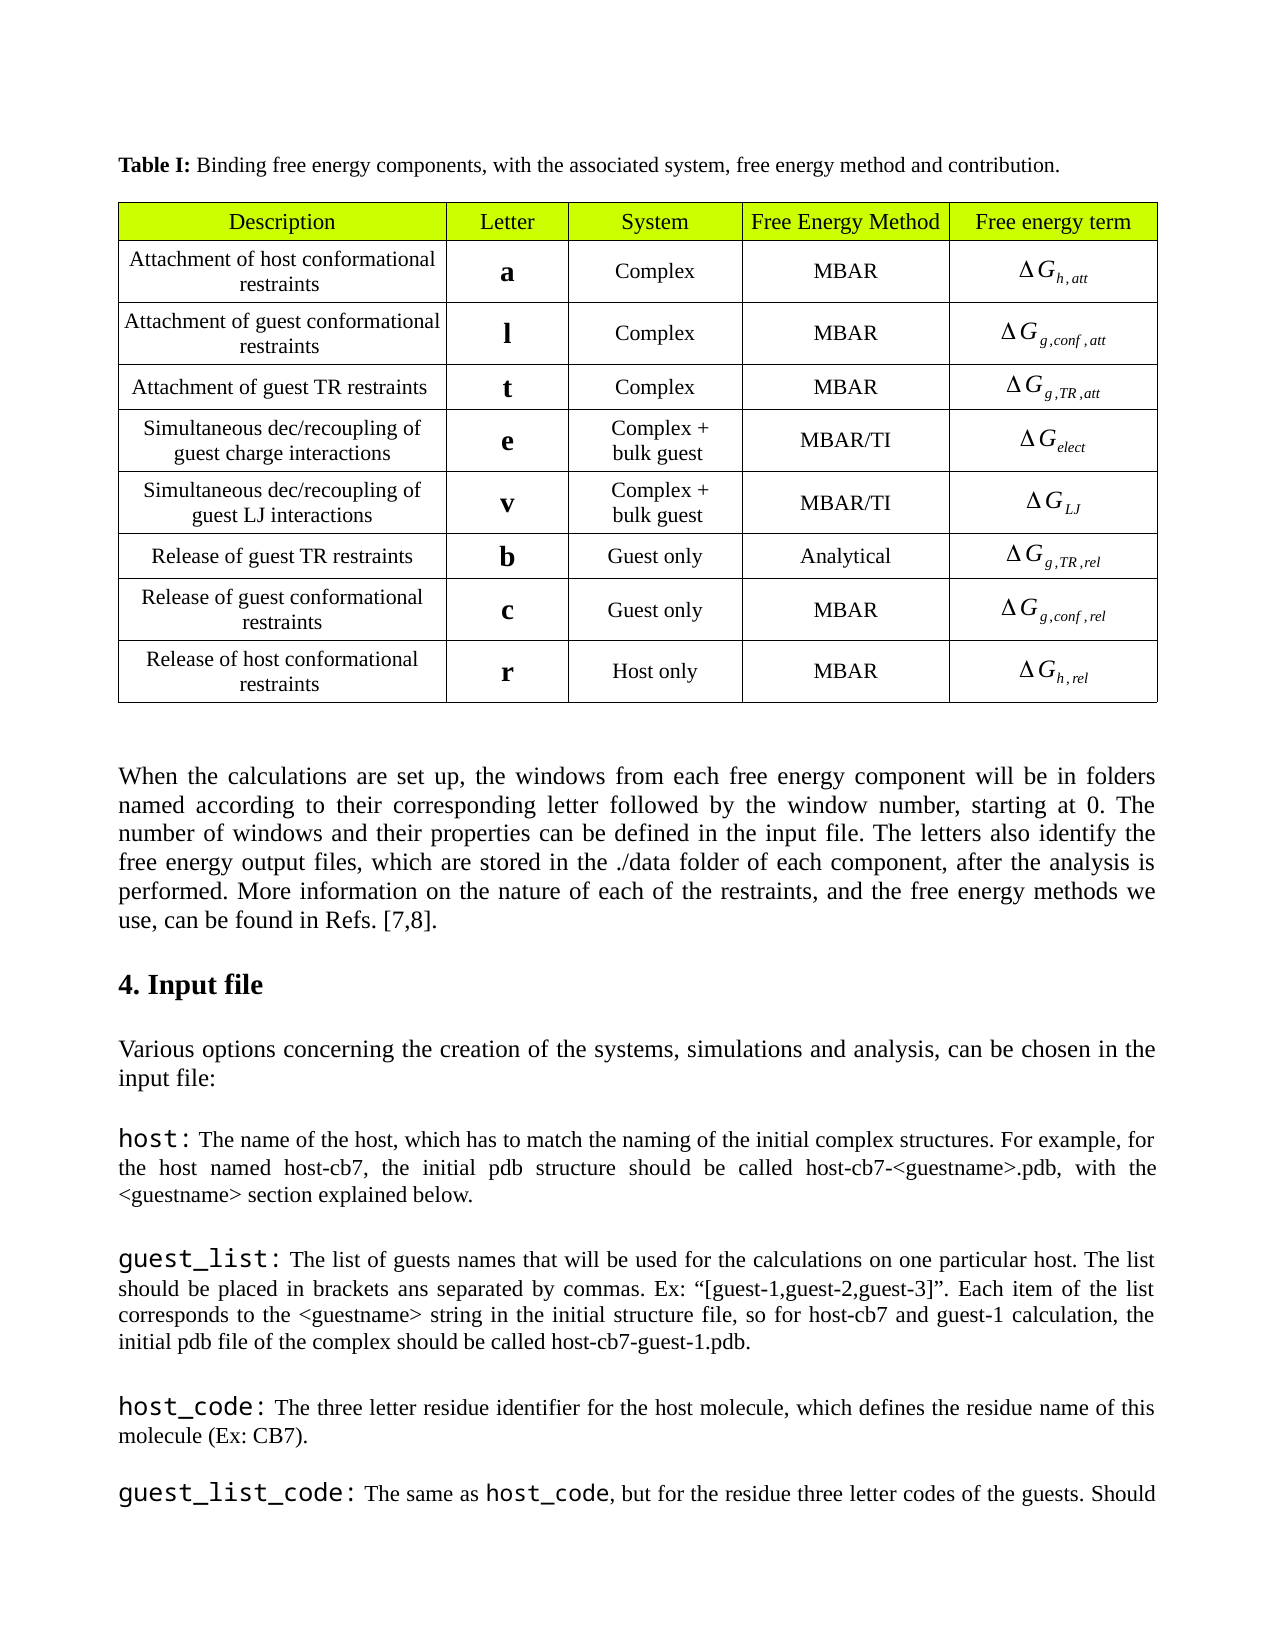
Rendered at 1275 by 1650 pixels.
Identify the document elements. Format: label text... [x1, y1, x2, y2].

table_cell Release of guest TR restraints [119, 534, 446, 578]
text When the calculations are set up, the windows from each free energy component will be in folders named according to their corresponding letter followed by the window number, starting at 0. The number of windows and their properties can be defined in the input file. The letters also identify the free energy output files, which are stored in the ./data folder of each component, after the analysis is performed. More information on the nature of each of the restraints, and the free energy methods we use, can be found in Refs. [7,8]. [118, 761, 1157, 933]
table_header Description [119, 203, 446, 240]
table_cell Guest only [569, 534, 742, 578]
table_cell MBAR [743, 303, 949, 364]
table_cell [950, 241, 1157, 302]
table_cell MBAR/TI [743, 472, 949, 533]
table_cell Release of host conformational restraints [119, 641, 446, 702]
table_cell Simultaneous dec/recoupling of guest charge interactions [119, 410, 446, 471]
table_cell Host only [569, 641, 742, 702]
text guest_list_code: The same as host_code, but for the residue three letter codes of the guests. Should [118, 1475, 1157, 1509]
table_cell MBAR [743, 241, 949, 302]
table_cell c [447, 579, 568, 640]
table_cell [950, 410, 1157, 471]
table_header System [569, 203, 742, 240]
table_cell [950, 579, 1157, 640]
table_cell MBAR [743, 641, 949, 702]
table_cell r [447, 641, 568, 702]
table_cell a [447, 241, 568, 302]
table_cell v [447, 472, 568, 533]
table_cell Complex [569, 365, 742, 409]
table_cell Guest only [569, 579, 742, 640]
table_cell [950, 641, 1157, 702]
table_cell Complex + bulk guest [569, 410, 742, 471]
table_cell MBAR [743, 365, 949, 409]
table_cell Attachment of guest conformational restraints [119, 303, 446, 364]
table_cell t [447, 365, 568, 409]
table_header Letter [447, 203, 568, 240]
table_cell [950, 365, 1157, 409]
table_cell Complex [569, 303, 742, 364]
text host: The name of the host, which has to match the naming of the initial complex structures. For example, for the host named host-cb7, the initial pdb structure should be called host-cb7-<guestname>.pdb, with the <guestname> section explained below. [118, 1120, 1157, 1207]
table_cell Complex + bulk guest [569, 472, 742, 533]
table_cell Simultaneous dec/recoupling of guest LJ interactions [119, 472, 446, 533]
text Various options concerning the creation of the systems, simulations and analysis, can be chosen in the input file: [118, 1034, 1157, 1092]
text guest_list: The list of guests names that will be used for the calculations on one particular host. The list should be placed in brackets ans separated by commas. Ex: “[guest-1,guest-2,guest-3]”. Each item of the list corresponds to the <guestname> string in the initial structure file, so for host-cb7 and guest-1 calculation, the initial pdb file of the complex should be called host-cb7-guest-1.pdb. [118, 1241, 1157, 1354]
text host_code: The three letter residue identifier for the host molecule, which defines the residue name of this molecule (Ex: CB7). [118, 1388, 1157, 1449]
table_cell e [447, 410, 568, 471]
table_cell MBAR/TI [743, 410, 949, 471]
text Table I: Binding free energy components, with the associated system, free energy method and contribution. [118, 152, 1157, 177]
table_cell Release of guest conformational restraints [119, 579, 446, 640]
table_cell Complex [569, 241, 742, 302]
table_header Free Energy Method [743, 203, 949, 240]
table_cell MBAR [743, 579, 949, 640]
table_cell Attachment of guest TR restraints [119, 365, 446, 409]
table_cell Analytical [743, 534, 949, 578]
table_cell Attachment of host conformational restraints [119, 241, 446, 302]
table_cell [950, 472, 1157, 533]
table_cell l [447, 303, 568, 364]
table_cell b [447, 534, 568, 578]
text 4. Input file [118, 967, 1157, 1001]
table_header Free energy term [950, 203, 1157, 240]
table_cell [950, 303, 1157, 364]
table_cell [950, 534, 1157, 578]
